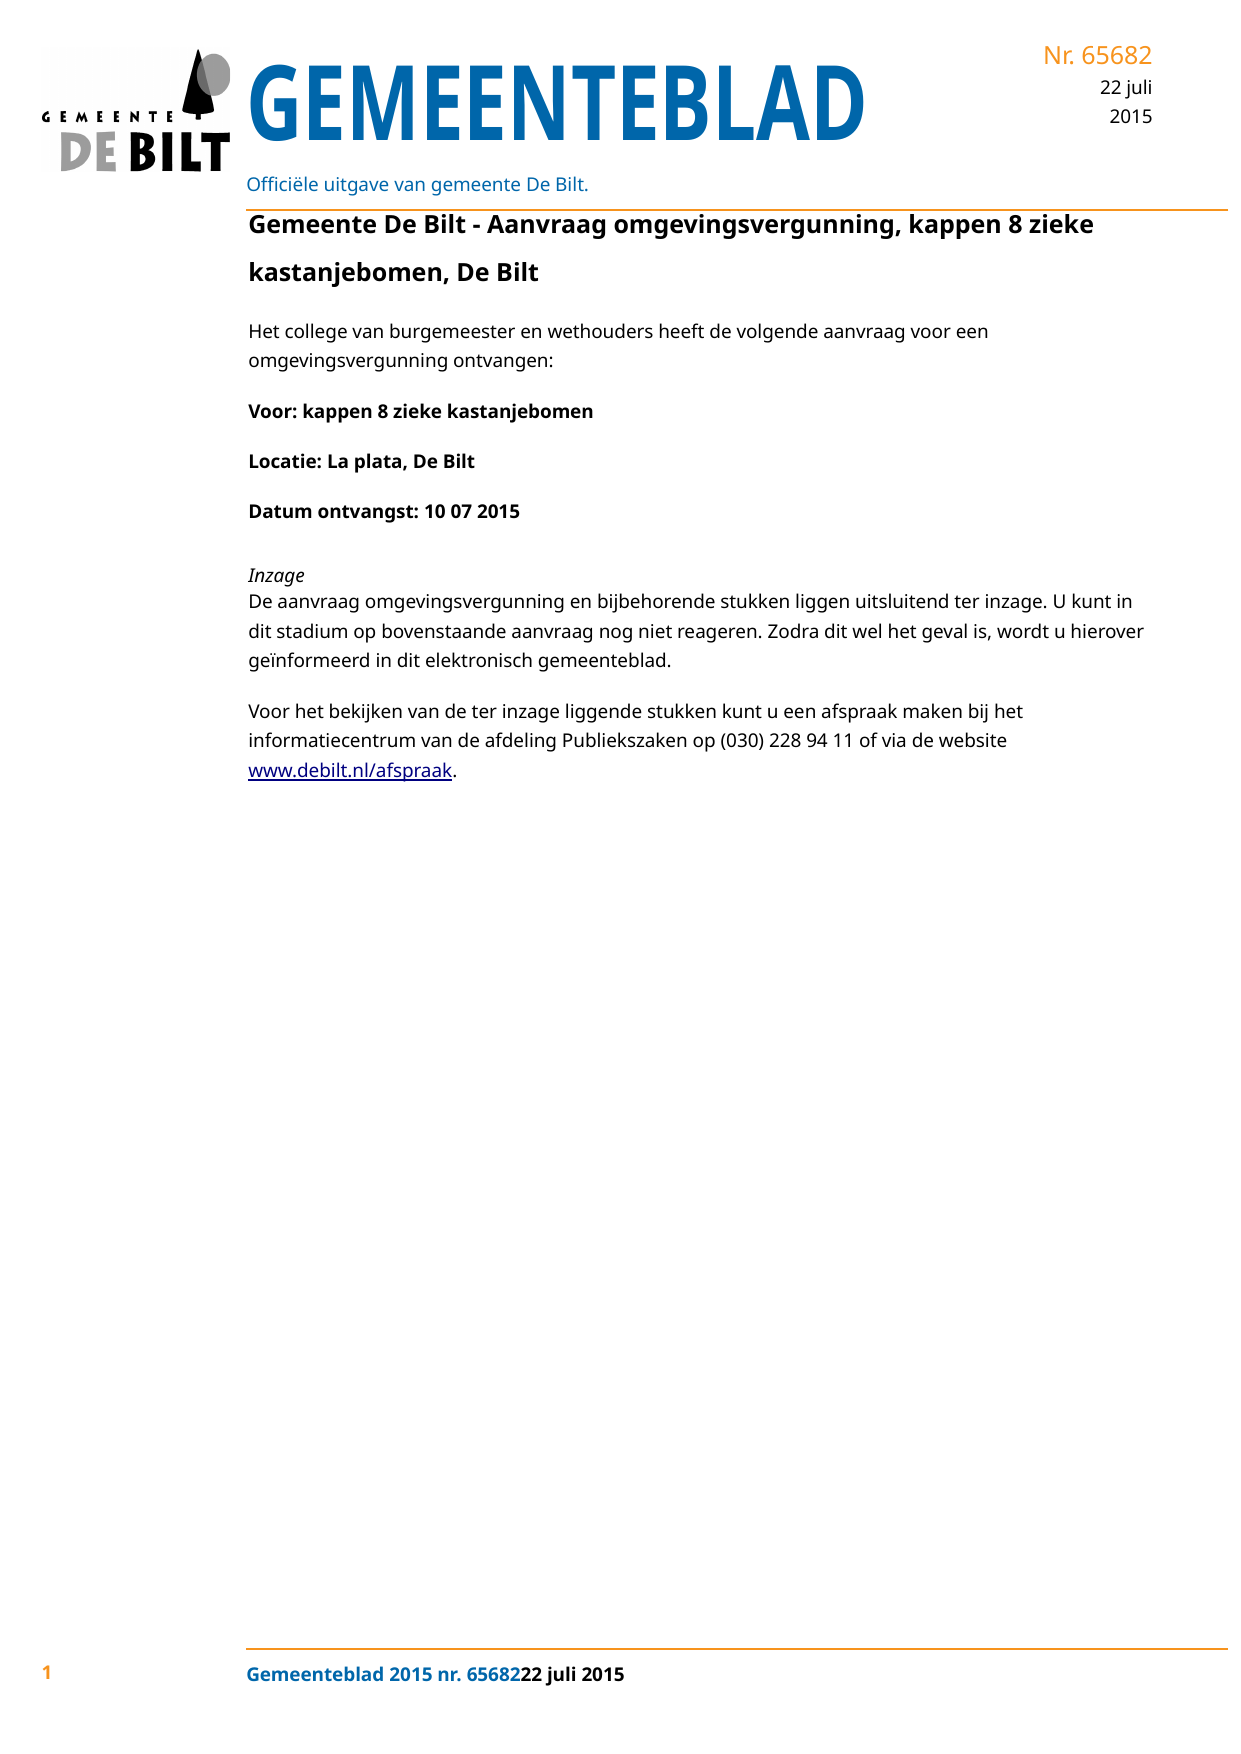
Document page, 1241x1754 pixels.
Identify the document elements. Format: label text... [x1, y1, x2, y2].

text Het college van burgemeester en wethouders heeft de volgende aanvraag voor een omgevingsvergunning ontvangen: [248, 318, 1152, 373]
text Gemeente De Bilt - Aanvraag omgevingsvergunning, kappen 8 zieke kastanjebomen, De Bilt [248, 211, 1152, 288]
picture [41, 47, 231, 172]
text Locatie: La plata, De Bilt [248, 448, 1152, 474]
text Voor het bekijken van de ter inzage liggende stukken kunt u een afspraak maken bij het informatiecentrum van de afdeling Publiekszaken op (030) 228 94 11 of via de website www.debilt.nl/afspraak. [248, 698, 1152, 783]
text Inzage [248, 563, 1152, 588]
text Datum ontvangst: 10 07 2015 [248, 499, 1152, 524]
text De aanvraag omgevingsvergunning en bijbehorende stukken liggen uitsluitend ter inzage. U kunt in dit stadium op bovenstaande aanvraag nog niet reageren. Zodra dit wel het geval is, wordt u hierover geïnformeerd in dit elektronisch gemeenteblad. [248, 588, 1152, 673]
text Voor: kappen 8 zieke kastanjebomen [248, 398, 1152, 424]
